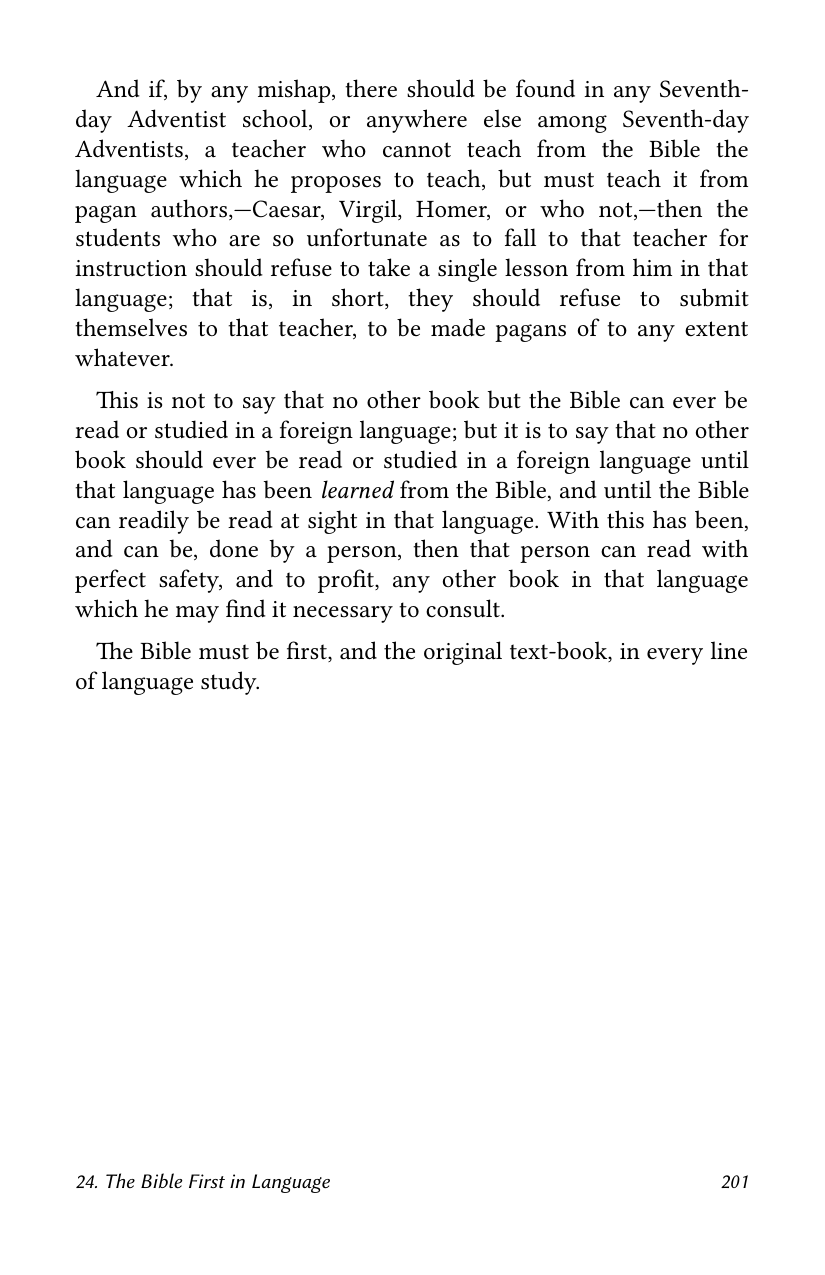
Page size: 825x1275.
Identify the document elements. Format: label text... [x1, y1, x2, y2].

text And if, by any mishap, there should be found in any Seventh-day Adventist school, or anywhere else among Seventh-day Adventists, a teacher who cannot teach from the Bible the language which he proposes to teach, but must teach it from pagan authors,—Caesar, Virgil, Homer, or who not,—then the students who are so unfortunate as to fall to that teacher for instruction should refuse to take a single lesson from him in that language; that is, in short, they should refuse to submit themselves to that teacher, to be made pagans of to any extent whatever. [75, 75, 750, 373]
text This is not to say that no other book but the Bible can ever be read or studied in a foreign language; but it is to say that no other book should ever be read or studied in a foreign language until that language has been learned from the Bible, and until the Bible can readily be read at sight in that language. With this has been, and can be, done by a person, then that person can read with perfect safety, and to profit, any other book in that language which he may find it necessary to consult. [75, 386, 750, 624]
text The Bible must be first, and the original text-book, in every line of language study. [75, 637, 750, 696]
